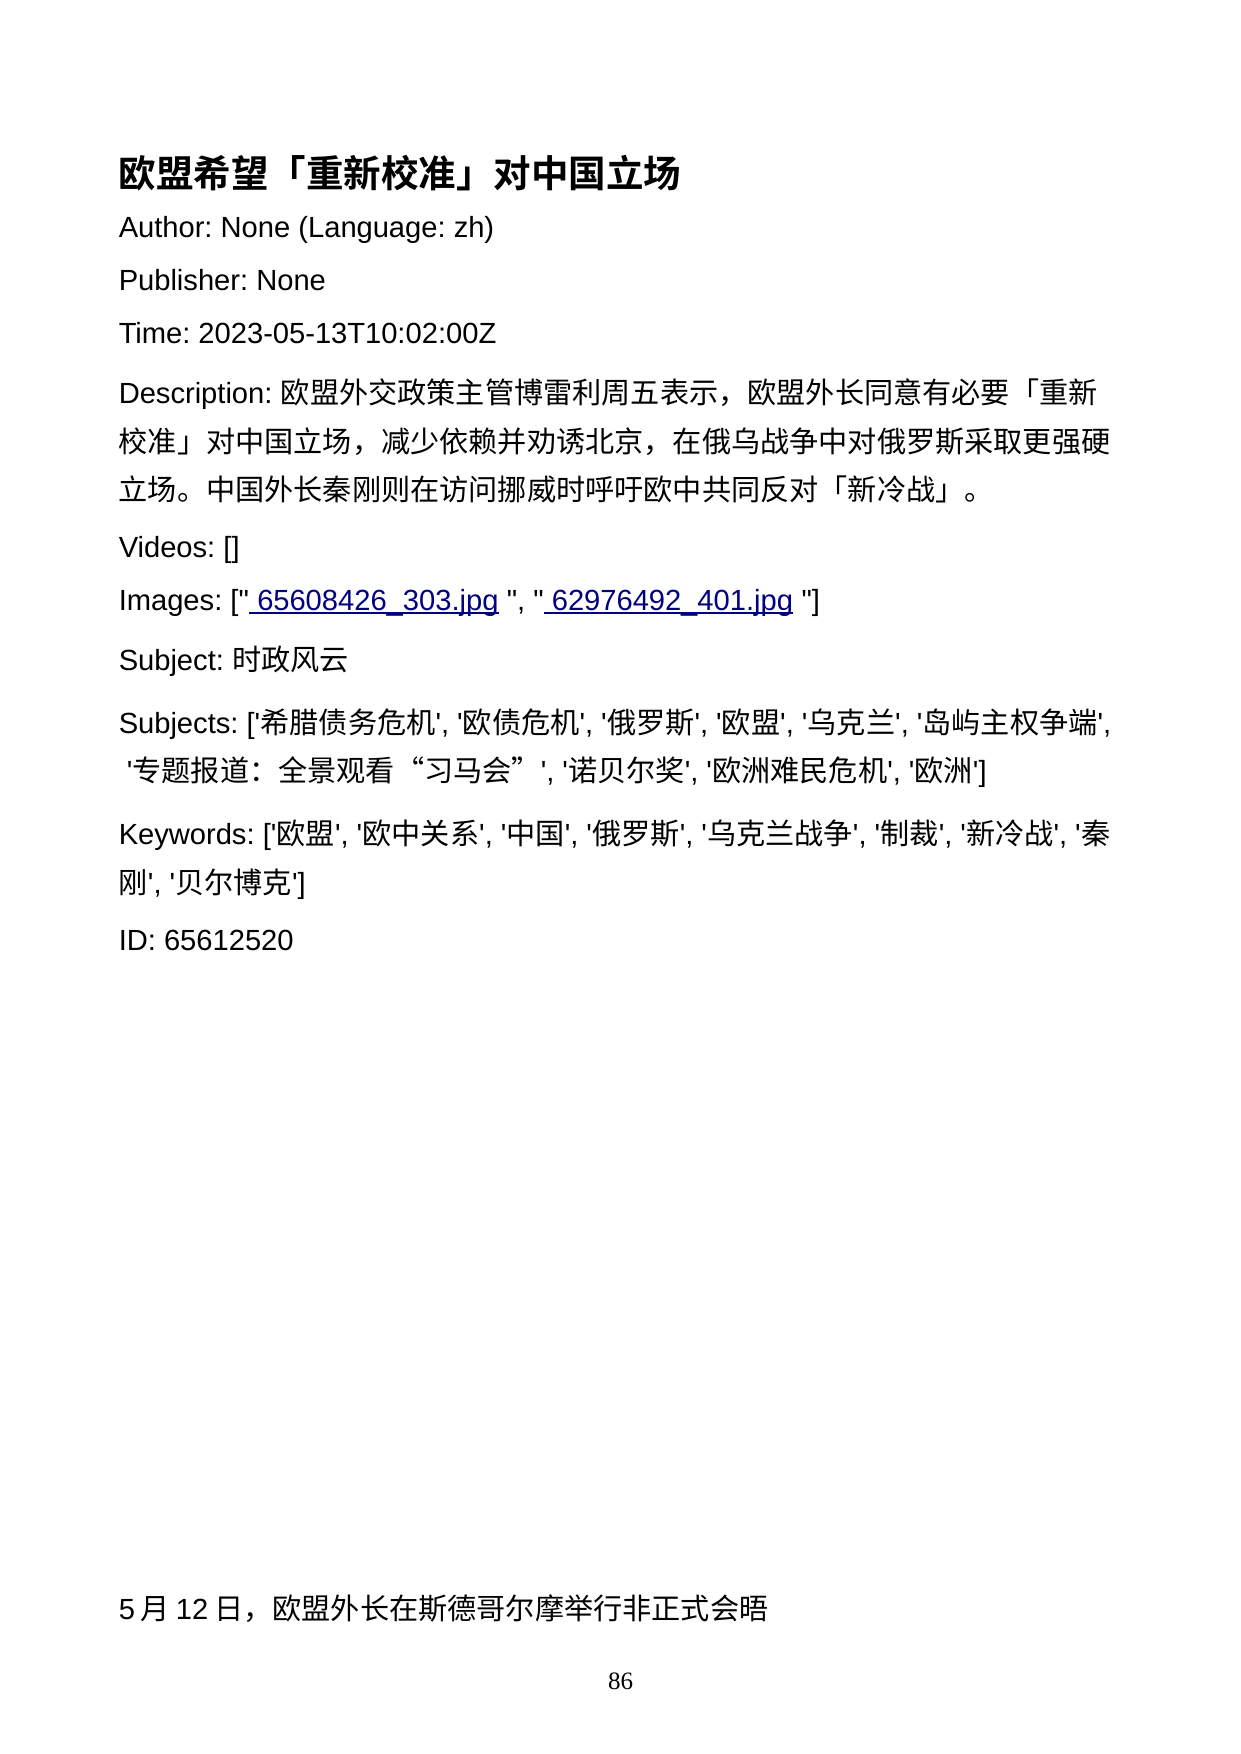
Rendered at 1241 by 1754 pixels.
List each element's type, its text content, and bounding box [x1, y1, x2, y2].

text Subject: 时政风云 [118, 636, 1122, 678]
text Subjects: ['希腊债务危机', '欧债危机', '俄罗斯', '欧盟', '乌克兰', '岛屿主权争端', '专题报道：全景观看“习马会”', '诺贝尔奖', '欧洲难民危机', '欧洲'] [118, 699, 1122, 790]
text Author: None (Language: zh) [118, 210, 1122, 244]
text Time: 2023-05-13T10:02:00Z [118, 317, 1122, 350]
text Description: 欧盟外交政策主管博雷利周五表示，欧盟外长同意有必要「重新校准」对中国立场，减少依赖并劝诱北京，在俄乌战争中对俄罗斯采取更强硬立场。中国外长秦刚则在访问挪威时呼吁欧中共同反对「新冷战」。 [118, 370, 1122, 509]
text ID: 65612520 [118, 923, 1122, 956]
subtitle 欧盟希望「重新校准」对中国立场 [118, 143, 1122, 198]
text Videos: [] [118, 530, 1122, 563]
text Keywords: ['欧盟', '欧中关系', '中国', '俄罗斯', '乌克兰战争', '制裁', '新冷战', '秦刚', '贝尔博克'] [118, 811, 1122, 902]
text Publisher: None [118, 263, 1122, 297]
text Images: [" 65608426_303.jpg ", " 62976492_401.jpg "] [118, 583, 1122, 617]
text 5月12日，欧盟外长在斯德哥尔摩举行非正式会晤 [118, 1586, 1122, 1628]
